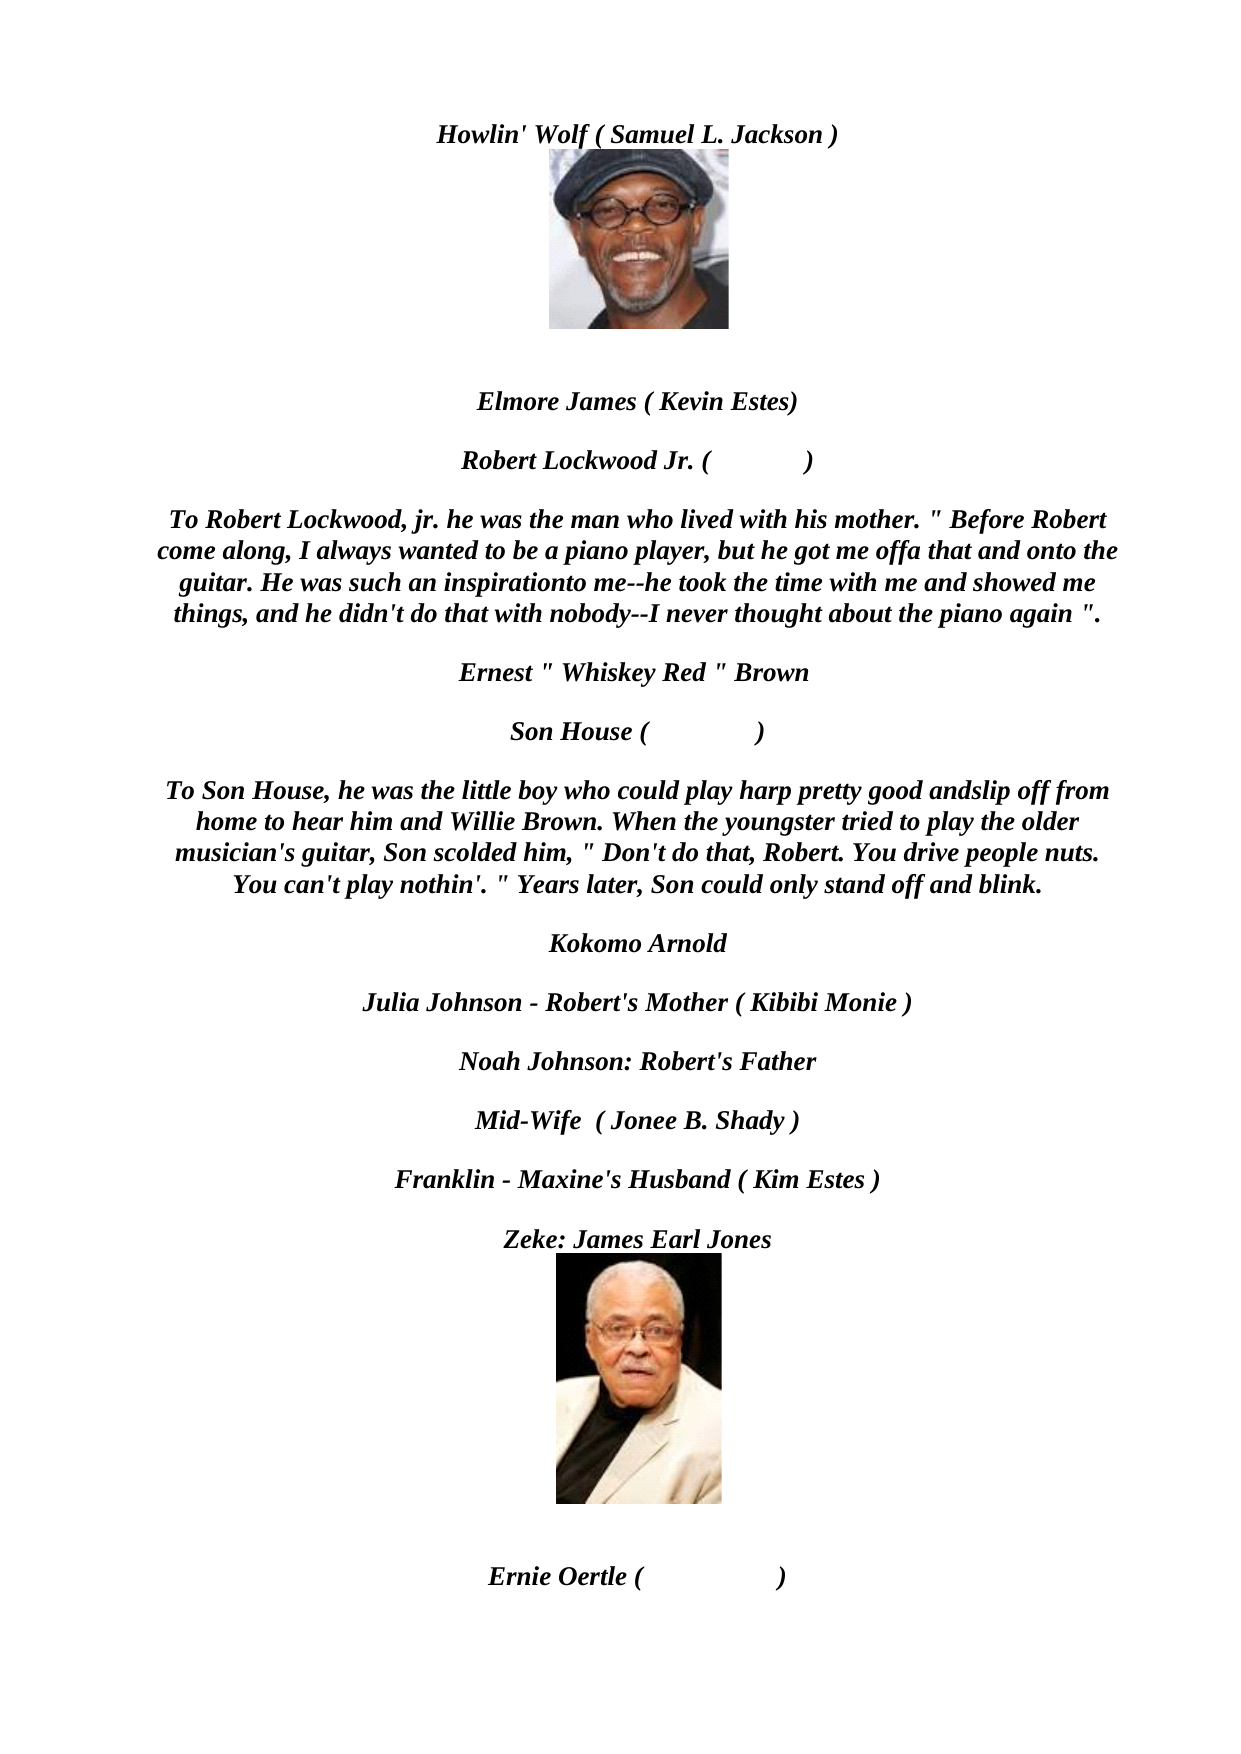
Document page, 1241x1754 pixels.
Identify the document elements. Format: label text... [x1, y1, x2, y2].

text Elmore James ( Kevin Estes) [156, 385, 1122, 416]
text Son House ( ) [156, 715, 1122, 746]
text Zeke: James Earl Jones [156, 1223, 1122, 1254]
text Franklin - Maxine's Husband ( Kim Estes ) [156, 1163, 1122, 1195]
text Kokomo Arnold [156, 927, 1122, 958]
text Howlin' Wolf ( Samuel L. Jackson ) [156, 118, 1122, 149]
text To Robert Lockwood, jr. he was the man who lived with his mother. " Before Robert come along, I always wanted to be a piano player, but he got me offa that and onto the guitar. He was such an inspirationto me--he took the time with me and showed me things, and he didn't do that with nobody--I never thought about the piano again ". [156, 503, 1122, 628]
text Noah Johnson: Robert's Father [156, 1045, 1122, 1076]
text Julia Johnson - Robert's Mother ( Kibibi Monie ) [156, 986, 1122, 1017]
text Ernest " Whiskey Red " Brown [156, 656, 1122, 687]
text Robert Lockwood Jr. ( ) [156, 444, 1122, 475]
text Ernie Oertle ( ) [156, 1560, 1122, 1591]
text Mid-Wife ( Jonee B. Shady ) [156, 1104, 1122, 1136]
text To Son House, he was the little boy who could play harp pretty good andslip off from home to hear him and Willie Brown. When the youngster tried to play the older musician's guitar, Son scolded him, " Don't do that, Robert. You drive people nuts. You can't play nothin'. " Years later, Son could only stand off and blink. [156, 774, 1122, 899]
